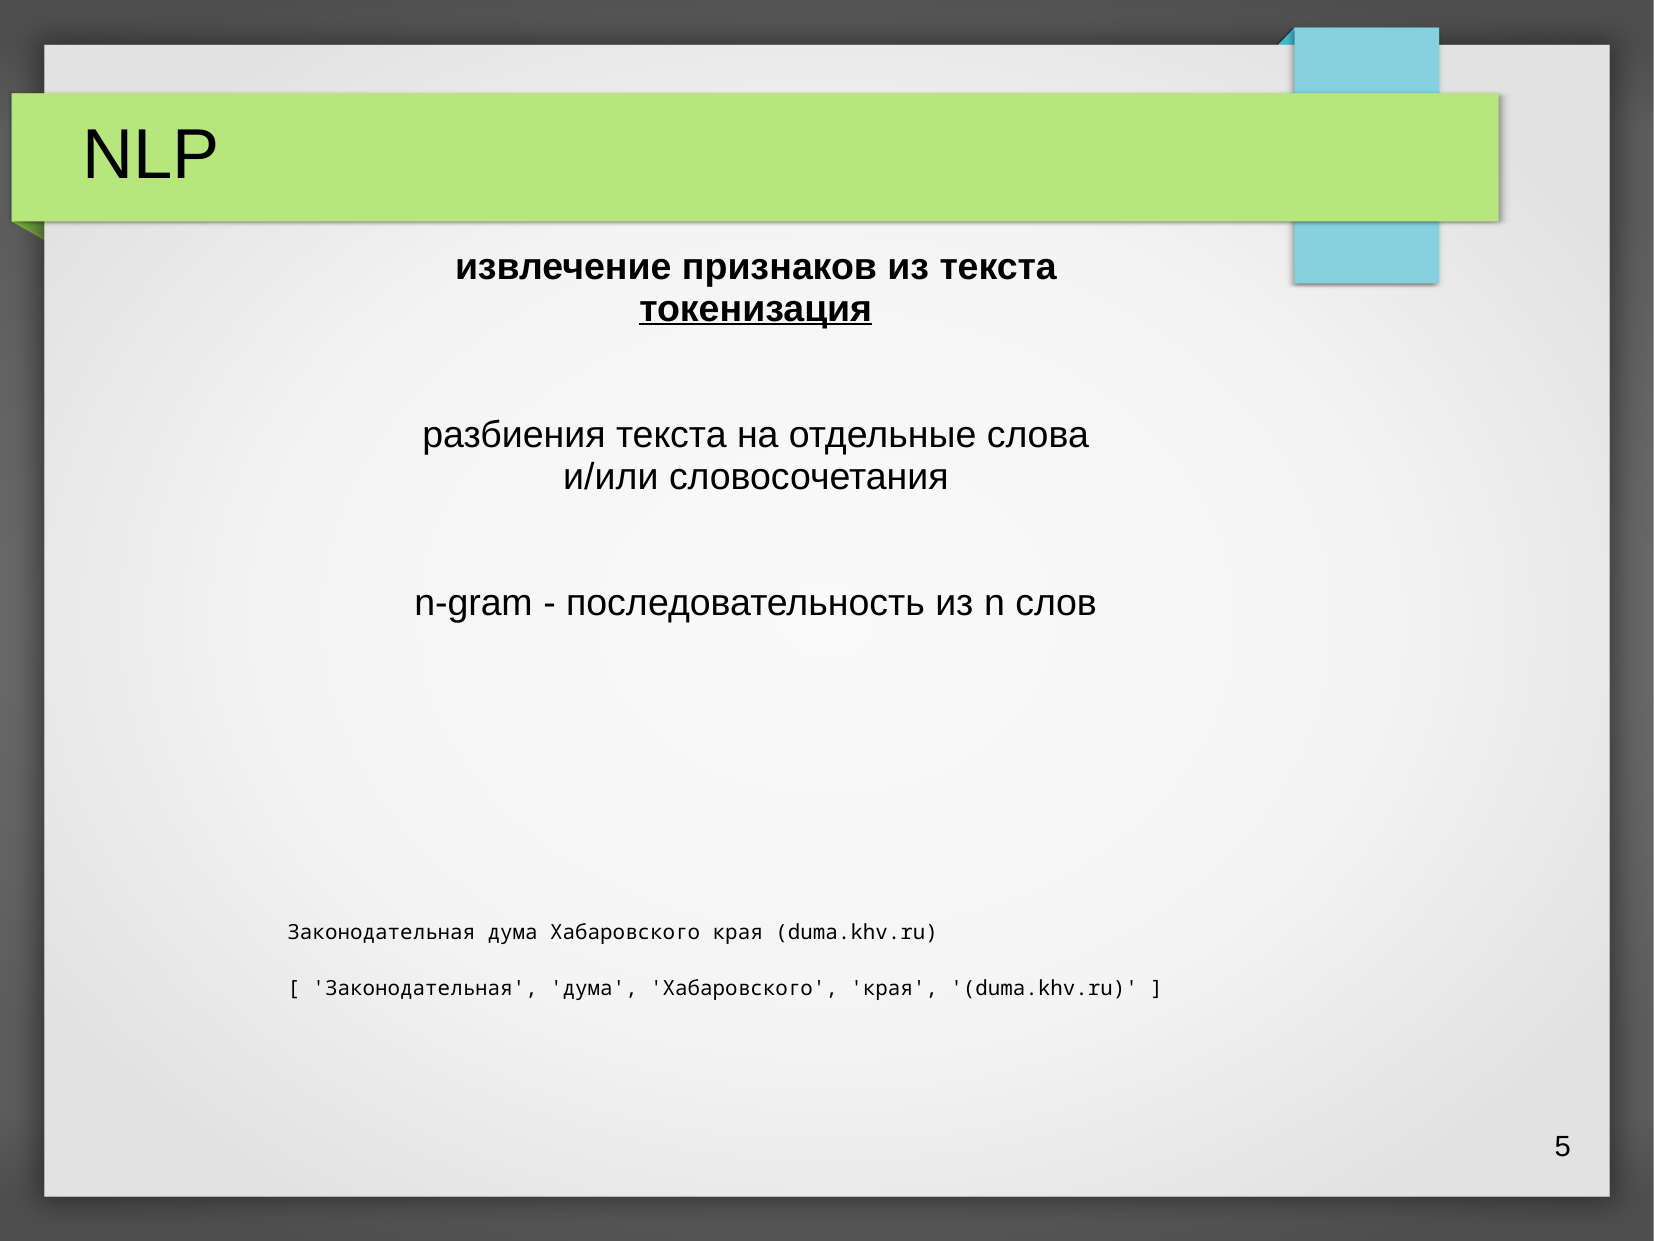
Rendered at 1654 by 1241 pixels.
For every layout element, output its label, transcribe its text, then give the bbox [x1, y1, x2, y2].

text_box извлечение признаков из текста токенизация разбиения текста на отдельные слова и/или словосочетания n-gram - последовательность из n слов [188, 245, 1323, 658]
text_box Законодательная дума Хабаровского края (duma.khv.ru) [ 'Законодательная', 'дума', 'Хабаровского', 'края', '(duma.khv.ru)' ] [272, 909, 1394, 1099]
title NLP [82, 118, 1406, 189]
picture [0, 0, 1654, 1241]
